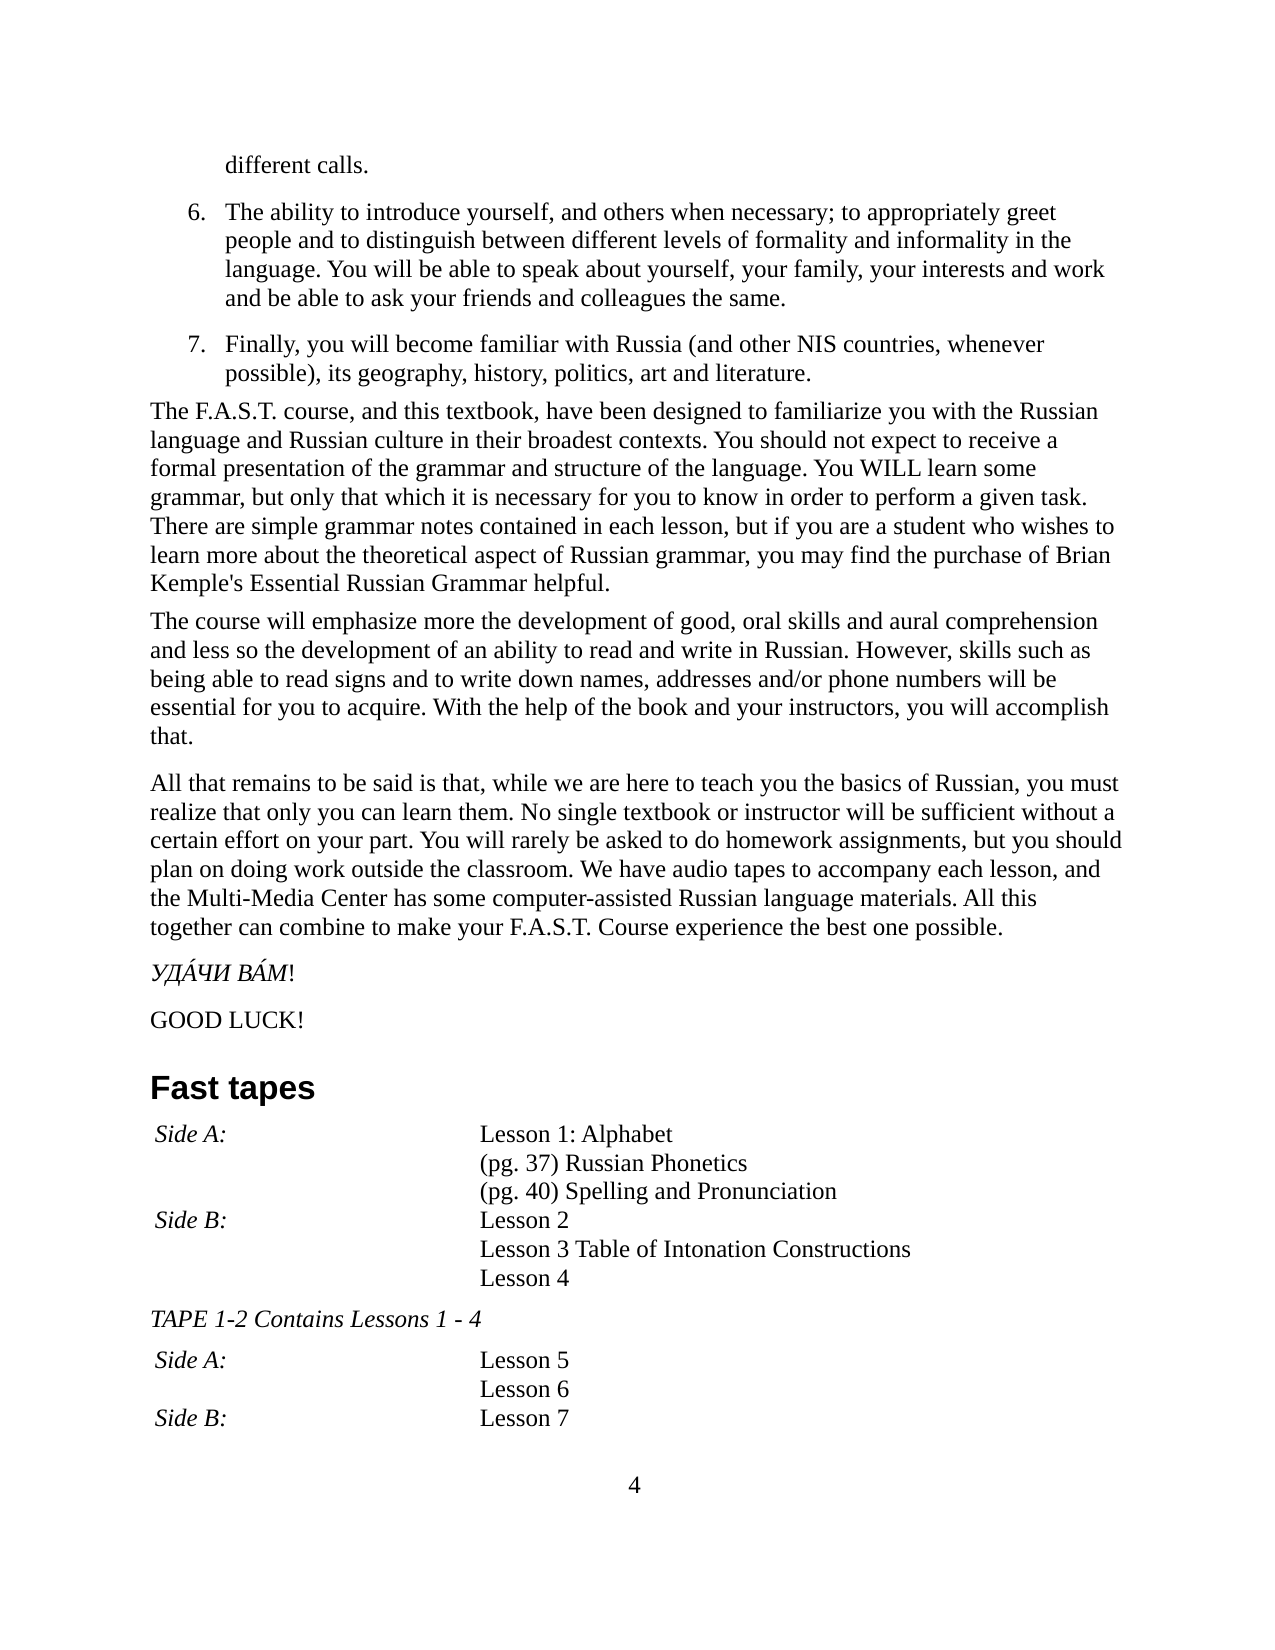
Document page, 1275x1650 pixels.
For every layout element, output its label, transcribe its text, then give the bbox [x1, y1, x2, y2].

list The ability to introduce yourself, and others when necessary; to appropriately greet people and to distinguish between different levels of formality and informality in the language. You will be able to speak about yourself, your family, your interests and work and be able to ask your friends and colleagues the same. [187, 197, 1125, 312]
text GOOD LUCK! [150, 1005, 1125, 1034]
subtitle Fast tapes [150, 1068, 1125, 1106]
text The course will emphasize more the development of good, oral skills and aural comprehension and less so the development of an ability to read and write in Russian. However, skills such as being able to read signs and to write down names, addresses and/or phone numbers will be essential for you to acquire. With the help of the book and your instructors, you will accomplish that. [150, 606, 1125, 750]
list different calls. [187, 150, 1125, 179]
text All that remains to be said is that, while we are here to teach you the basics of Russian, you must realize that only you can learn them. No single textbook or instructor will be sufficient without a certain effort on your part. You will rarely be asked to do homework assignments, but you should plan on doing work outside the classroom. We have audio tapes to accompany each lesson, and the Multi-Media Center has some computer-assisted Russian language materials. All this together can combine to make your F.A.S.T. Course experience the best one possible. [150, 768, 1125, 940]
list Finally, you will become familiar with Russia (and other NIS countries, whenever possible), its geography, history, politics, art and literature. [187, 329, 1125, 387]
text УДА́ЧИ ВА́М! [150, 958, 1125, 987]
table_cell Side B: [150, 1205, 475, 1291]
table_cell Side B: [150, 1403, 475, 1431]
table_header Side A: [150, 1345, 475, 1403]
table_header Lesson 1: Alphabet (pg. 37) Russian Phonetics (pg. 40) Spelling and Pronunciation [475, 1119, 1125, 1205]
text The F.A.S.T. course, and this textbook, have been designed to familiarize you with the Russian language and Russian culture in their broadest contexts. You should not expect to receive a formal presentation of the grammar and structure of the language. You WILL learn some grammar, but only that which it is necessary for you to know in order to perform a given task. There are simple grammar notes contained in each lesson, but if you are a student who wishes to learn more about the theoretical aspect of Russian grammar, you may find the purchase of Brian Kemple's Essential Russian Grammar helpful. [150, 396, 1125, 597]
table_cell Lesson 7 [475, 1403, 1125, 1431]
table_header Lesson 5 Lesson 6 [475, 1345, 1125, 1403]
table_header Side A: [150, 1119, 475, 1205]
text TAPE 1-2 Contains Lessons 1 - 4 [150, 1304, 1125, 1333]
table_cell Lesson 2 Lesson 3 Table of Intonation Constructions Lesson 4 [475, 1205, 1125, 1291]
